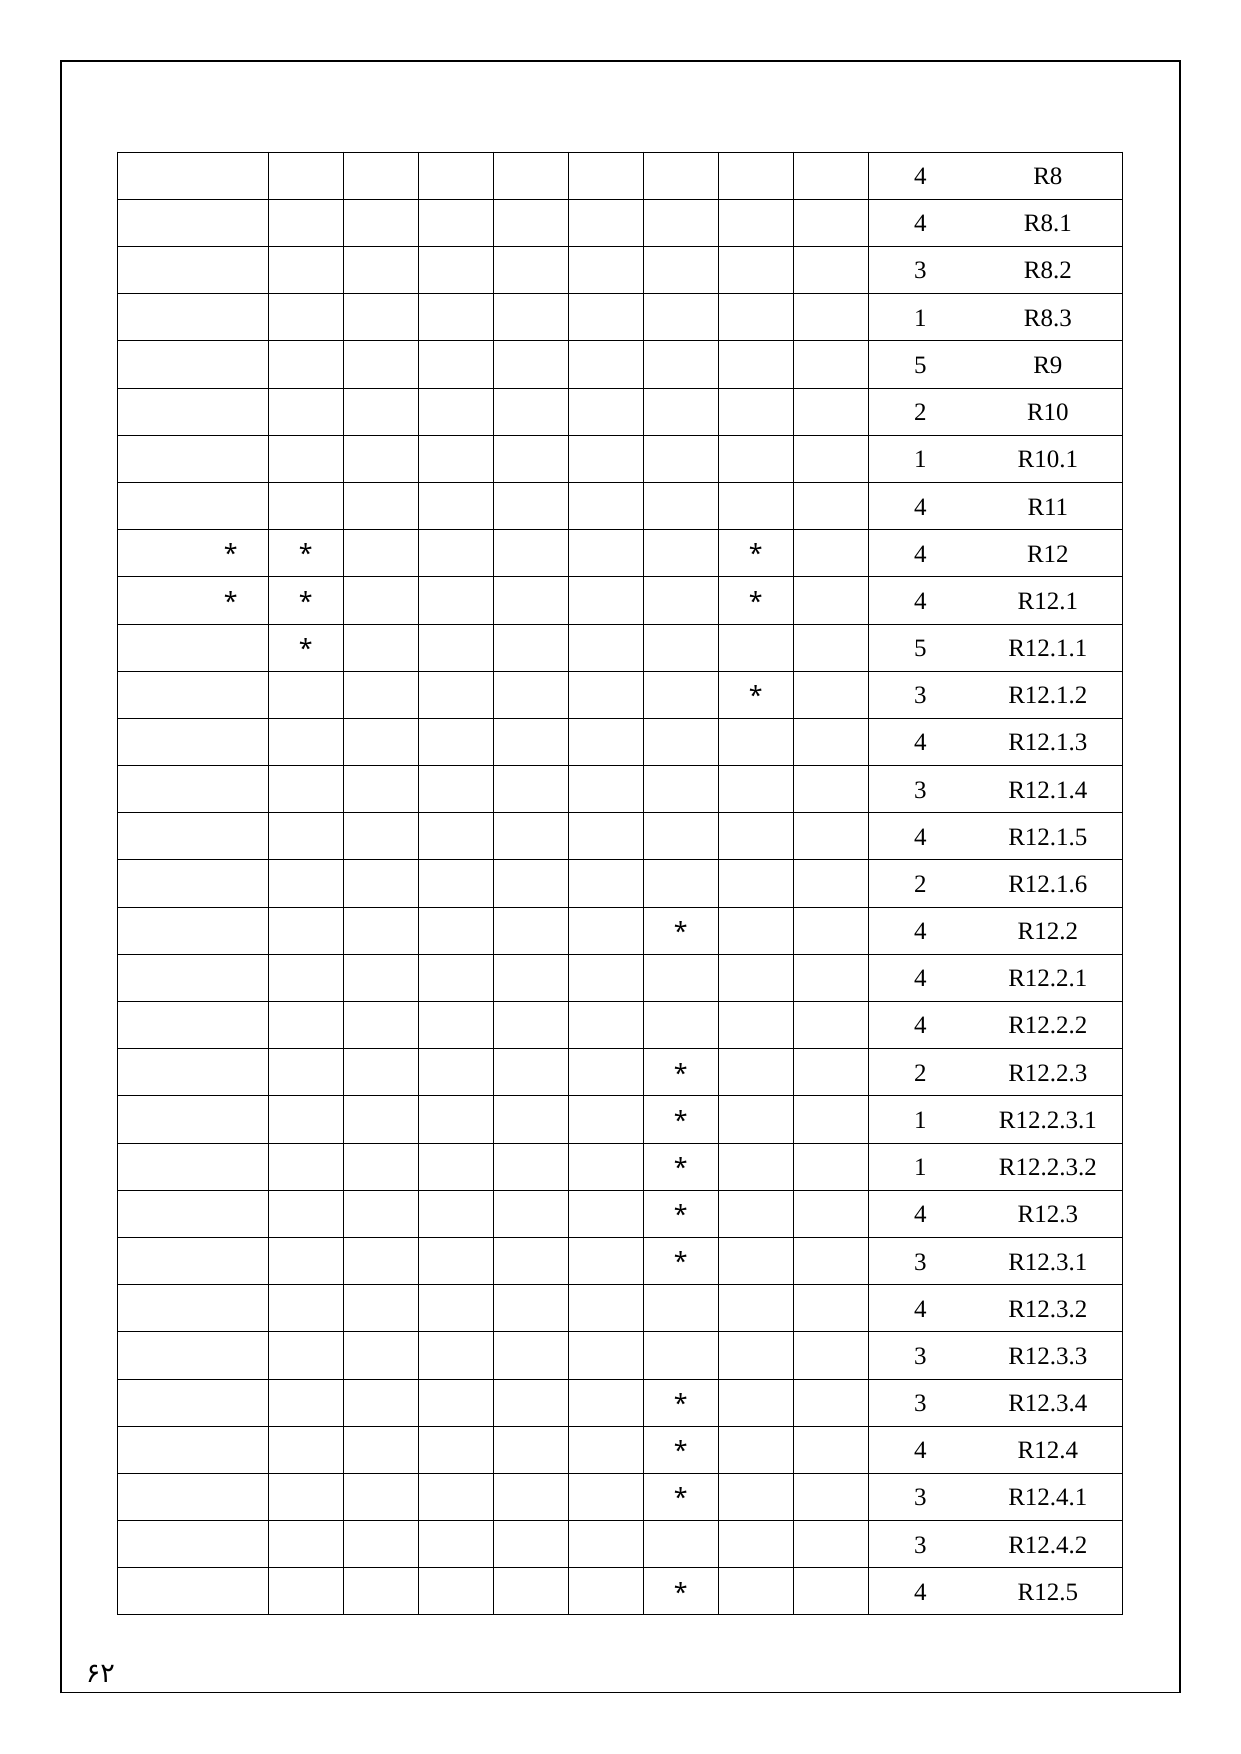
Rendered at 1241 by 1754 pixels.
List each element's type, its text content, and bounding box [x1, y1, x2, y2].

table_cell [494, 955, 568, 1001]
table_cell [569, 1521, 643, 1567]
table_cell 3 [869, 1332, 973, 1378]
table_cell R9 [973, 341, 1122, 387]
table_cell [193, 908, 268, 954]
table_cell [269, 341, 343, 387]
table_cell * [644, 1427, 718, 1473]
table_cell [419, 341, 493, 387]
table_cell [494, 766, 568, 812]
table_cell [569, 1285, 643, 1331]
table_cell [269, 1096, 343, 1142]
table_cell [419, 247, 493, 293]
table_cell 4 [869, 483, 973, 529]
table_cell [494, 1144, 568, 1190]
table_cell [494, 1191, 568, 1237]
table_cell [269, 436, 343, 482]
table_cell [269, 294, 343, 340]
table_cell [269, 153, 343, 199]
table_cell [569, 530, 643, 576]
table_cell [118, 1191, 193, 1237]
table_cell [569, 955, 643, 1001]
table_cell [719, 1474, 793, 1520]
table_cell [269, 813, 343, 859]
table_cell [269, 200, 343, 246]
table_cell R8 [973, 153, 1122, 199]
table_cell [569, 1049, 643, 1095]
table_cell [719, 483, 793, 529]
table_cell * [269, 625, 343, 671]
table_cell [419, 813, 493, 859]
table_cell [193, 672, 268, 718]
table_cell [569, 1238, 643, 1284]
table_cell [269, 1049, 343, 1095]
table_cell [344, 1191, 418, 1237]
table_cell [344, 1521, 418, 1567]
table_cell [118, 1144, 193, 1190]
table_cell [118, 1332, 193, 1378]
table_cell [494, 577, 568, 623]
table_cell [419, 1238, 493, 1284]
table_cell R12.2 [973, 908, 1122, 954]
table_cell [344, 1238, 418, 1284]
table_cell [569, 389, 643, 435]
table_cell 4 [869, 813, 973, 859]
table_cell [719, 1191, 793, 1237]
table_cell [118, 813, 193, 859]
table_cell * [193, 530, 268, 576]
table_cell [719, 153, 793, 199]
table_cell [118, 1096, 193, 1142]
table_cell [419, 1568, 493, 1614]
table_cell [644, 625, 718, 671]
table_cell [719, 1568, 793, 1614]
table_cell [344, 1332, 418, 1378]
table_cell * [644, 1238, 718, 1284]
table_cell [118, 1002, 193, 1048]
table_cell [494, 341, 568, 387]
table_cell * [719, 672, 793, 718]
table_cell [794, 294, 868, 340]
table_cell [344, 672, 418, 718]
table_cell [569, 247, 643, 293]
table_cell R12.5 [973, 1568, 1122, 1614]
table_cell [419, 1474, 493, 1520]
table_cell [193, 955, 268, 1001]
table_cell [644, 1002, 718, 1048]
table_cell [644, 294, 718, 340]
table_cell [344, 577, 418, 623]
table_cell [193, 1521, 268, 1567]
table_cell [494, 247, 568, 293]
table_cell [719, 247, 793, 293]
table_cell [193, 341, 268, 387]
table_cell [193, 1002, 268, 1048]
table_cell [794, 1380, 868, 1426]
table_cell [569, 1144, 643, 1190]
table_cell * [719, 577, 793, 623]
table_cell [344, 294, 418, 340]
table_cell [118, 672, 193, 718]
table_cell [569, 577, 643, 623]
table_cell [269, 1568, 343, 1614]
table_cell [344, 436, 418, 482]
table_cell [794, 153, 868, 199]
table_cell [644, 813, 718, 859]
table_cell [193, 247, 268, 293]
table_cell [118, 766, 193, 812]
table_cell [794, 1191, 868, 1237]
table_cell [419, 625, 493, 671]
table_cell [719, 766, 793, 812]
table_cell [719, 294, 793, 340]
table_cell [118, 483, 193, 529]
table_cell 4 [869, 955, 973, 1001]
table_cell [719, 389, 793, 435]
table_cell [794, 955, 868, 1001]
table_cell 5 [869, 341, 973, 387]
table_cell R12.2.1 [973, 955, 1122, 1001]
table_cell [494, 436, 568, 482]
table_cell [644, 1285, 718, 1331]
table_cell [719, 436, 793, 482]
table_cell [344, 200, 418, 246]
table_cell [494, 1332, 568, 1378]
table_cell [719, 955, 793, 1001]
table_cell [193, 1238, 268, 1284]
table_cell [494, 908, 568, 954]
table_cell [193, 1096, 268, 1142]
table_cell [794, 247, 868, 293]
table_cell [719, 719, 793, 765]
table_cell R12.4.1 [973, 1474, 1122, 1520]
table_cell * [644, 1049, 718, 1095]
table_cell 2 [869, 1049, 973, 1095]
table_cell 3 [869, 247, 973, 293]
table_cell [419, 1380, 493, 1426]
table_cell [118, 1474, 193, 1520]
table_cell 3 [869, 672, 973, 718]
table_cell [719, 908, 793, 954]
table_cell [569, 625, 643, 671]
table_cell R12.3.1 [973, 1238, 1122, 1284]
table_cell [494, 1049, 568, 1095]
table_cell [118, 625, 193, 671]
table_cell [419, 719, 493, 765]
table_cell 2 [869, 860, 973, 907]
table_cell [419, 1427, 493, 1473]
table_cell [494, 1285, 568, 1331]
table_cell [344, 1427, 418, 1473]
table_cell [719, 1002, 793, 1048]
table_cell [794, 908, 868, 954]
table_cell [269, 1474, 343, 1520]
table_cell 5 [869, 625, 973, 671]
table_cell [118, 530, 193, 576]
table_cell [569, 200, 643, 246]
table_cell [344, 389, 418, 435]
table_cell [419, 294, 493, 340]
table_cell 4 [869, 1568, 973, 1614]
table_cell R10.1 [973, 436, 1122, 482]
table_cell [419, 200, 493, 246]
table_cell [419, 436, 493, 482]
table_cell [794, 719, 868, 765]
table_cell 2 [869, 389, 973, 435]
table_cell [344, 153, 418, 199]
table_cell R12.1.4 [973, 766, 1122, 812]
table_cell [794, 625, 868, 671]
table_cell [193, 483, 268, 529]
table_cell [269, 719, 343, 765]
table_cell [118, 436, 193, 482]
table_cell [193, 1191, 268, 1237]
table_cell [794, 389, 868, 435]
table_cell [719, 1380, 793, 1426]
table_cell [719, 1521, 793, 1567]
table_cell [494, 860, 568, 907]
table_cell [719, 1049, 793, 1095]
table_cell [569, 1096, 643, 1142]
table_cell [569, 1002, 643, 1048]
table_cell [794, 1427, 868, 1473]
table_cell [719, 341, 793, 387]
table_cell R10 [973, 389, 1122, 435]
table_cell [494, 1002, 568, 1048]
table_cell [794, 1096, 868, 1142]
table_cell [193, 1049, 268, 1095]
table_cell [644, 436, 718, 482]
table_cell 4 [869, 153, 973, 199]
table_cell [494, 625, 568, 671]
table_cell [118, 153, 193, 199]
table_cell [644, 672, 718, 718]
table_cell [193, 153, 268, 199]
table_cell [344, 341, 418, 387]
table_cell [419, 1049, 493, 1095]
table_cell [719, 200, 793, 246]
table_cell * [269, 530, 343, 576]
table_cell [269, 672, 343, 718]
table_cell 4 [869, 1427, 973, 1473]
table_cell [269, 1238, 343, 1284]
table_cell R12.3.3 [973, 1332, 1122, 1378]
table_cell [794, 436, 868, 482]
table_cell [193, 294, 268, 340]
table_cell 1 [869, 1144, 973, 1190]
table_cell [193, 1474, 268, 1520]
table_cell [569, 294, 643, 340]
table_cell [419, 1285, 493, 1331]
table_cell [118, 389, 193, 435]
table_cell [344, 1049, 418, 1095]
table_cell [419, 860, 493, 907]
table_cell [569, 153, 643, 199]
table_cell [118, 1049, 193, 1095]
table_cell * [644, 1144, 718, 1190]
table_cell [494, 483, 568, 529]
table_cell [193, 1144, 268, 1190]
table_cell [644, 719, 718, 765]
table_cell [494, 1380, 568, 1426]
table_cell [419, 1191, 493, 1237]
table_cell [494, 813, 568, 859]
table_cell [269, 860, 343, 907]
table_cell [269, 1191, 343, 1237]
table_cell [644, 530, 718, 576]
table_cell [269, 1380, 343, 1426]
table_cell R12.1.3 [973, 719, 1122, 765]
table_cell [419, 153, 493, 199]
table_cell [794, 1002, 868, 1048]
table_cell [719, 1285, 793, 1331]
table_cell [569, 1332, 643, 1378]
table_cell [719, 1332, 793, 1378]
table_cell [344, 1380, 418, 1426]
table_cell [118, 247, 193, 293]
table_cell [344, 1096, 418, 1142]
table_cell [344, 766, 418, 812]
table_cell * [644, 1096, 718, 1142]
table_cell [494, 1096, 568, 1142]
table_cell [494, 1474, 568, 1520]
table_cell [193, 719, 268, 765]
table_cell [569, 908, 643, 954]
table_cell [118, 1521, 193, 1567]
table_cell [193, 389, 268, 435]
table_cell [794, 1049, 868, 1095]
table_cell [644, 200, 718, 246]
table_cell [794, 860, 868, 907]
table_cell [193, 200, 268, 246]
table_cell [794, 530, 868, 576]
table_cell [269, 483, 343, 529]
table_cell 4 [869, 200, 973, 246]
table_cell [269, 1332, 343, 1378]
table_cell [419, 1002, 493, 1048]
table_cell [719, 1144, 793, 1190]
table_cell [419, 1096, 493, 1142]
table_cell [269, 1144, 343, 1190]
table_cell * [644, 1380, 718, 1426]
table_cell [794, 200, 868, 246]
table_cell [569, 813, 643, 859]
table_cell [419, 1521, 493, 1567]
table_cell [494, 719, 568, 765]
table_cell [644, 860, 718, 907]
table_cell [344, 247, 418, 293]
table_cell 1 [869, 436, 973, 482]
table_cell [419, 389, 493, 435]
table_cell [644, 153, 718, 199]
table_cell [419, 955, 493, 1001]
table_cell [344, 530, 418, 576]
table_cell * [644, 1191, 718, 1237]
table_cell [269, 247, 343, 293]
table_cell [644, 389, 718, 435]
table_cell R12.1 [973, 577, 1122, 623]
table_cell R12.1.1 [973, 625, 1122, 671]
table_cell 4 [869, 530, 973, 576]
table_cell R12.2.3.1 [973, 1096, 1122, 1142]
table_cell [344, 955, 418, 1001]
table_cell [344, 860, 418, 907]
table_cell 1 [869, 1096, 973, 1142]
table_cell [719, 625, 793, 671]
table_cell [193, 860, 268, 907]
table_cell R12.2.2 [973, 1002, 1122, 1048]
table_cell [794, 1332, 868, 1378]
table_cell [419, 577, 493, 623]
table_cell [344, 1474, 418, 1520]
table_cell [118, 341, 193, 387]
table_cell [794, 1144, 868, 1190]
table_cell [118, 955, 193, 1001]
table_cell 4 [869, 577, 973, 623]
table_cell R12.1.6 [973, 860, 1122, 907]
table_cell [794, 672, 868, 718]
table_cell [344, 719, 418, 765]
table_cell [494, 1238, 568, 1284]
table_cell R8.2 [973, 247, 1122, 293]
table_cell [494, 1521, 568, 1567]
table_cell [794, 1238, 868, 1284]
table_cell [719, 813, 793, 859]
table_cell [193, 1380, 268, 1426]
table_cell [118, 1427, 193, 1473]
table_cell R12.4.2 [973, 1521, 1122, 1567]
table_cell [344, 1144, 418, 1190]
table_cell 3 [869, 1238, 973, 1284]
table_cell [794, 1474, 868, 1520]
table_cell [269, 1427, 343, 1473]
table_cell * [719, 530, 793, 576]
table_cell [419, 766, 493, 812]
table_cell * [644, 1474, 718, 1520]
table_cell [344, 1002, 418, 1048]
table_cell [719, 1096, 793, 1142]
table_cell [494, 200, 568, 246]
table_cell R12.2.3 [973, 1049, 1122, 1095]
table_cell [494, 672, 568, 718]
table_cell [794, 813, 868, 859]
table_cell [118, 1285, 193, 1331]
table_cell [118, 1380, 193, 1426]
table_cell R12.2.3.2 [973, 1144, 1122, 1190]
table_cell [644, 247, 718, 293]
table_cell [118, 1238, 193, 1284]
table_cell [794, 1521, 868, 1567]
table_cell [344, 483, 418, 529]
table_cell [569, 1568, 643, 1614]
table_cell [569, 436, 643, 482]
table_cell [794, 483, 868, 529]
table_cell R12.3 [973, 1191, 1122, 1237]
table_cell [193, 1332, 268, 1378]
table_cell [494, 530, 568, 576]
table_cell [269, 955, 343, 1001]
table_cell [193, 436, 268, 482]
table_cell [569, 766, 643, 812]
table_cell [794, 766, 868, 812]
table_cell * [644, 1568, 718, 1614]
table_cell 4 [869, 1191, 973, 1237]
table_cell [569, 1427, 643, 1473]
table_cell R12.4 [973, 1427, 1122, 1473]
table_cell [644, 577, 718, 623]
table_cell [569, 483, 643, 529]
table_cell [494, 389, 568, 435]
table_cell [494, 1427, 568, 1473]
table_cell [419, 530, 493, 576]
table_cell * [269, 577, 343, 623]
table_cell [644, 1521, 718, 1567]
table_cell [644, 955, 718, 1001]
table_cell 3 [869, 1521, 973, 1567]
table_cell 4 [869, 719, 973, 765]
table_cell [269, 766, 343, 812]
table_cell [569, 860, 643, 907]
table_cell [344, 1568, 418, 1614]
table_cell [118, 908, 193, 954]
table_cell R12.3.4 [973, 1380, 1122, 1426]
table_cell [644, 1332, 718, 1378]
table_cell [644, 483, 718, 529]
table_cell [569, 341, 643, 387]
table_cell [193, 1568, 268, 1614]
table_cell [344, 1285, 418, 1331]
table_cell [193, 625, 268, 671]
table_cell [419, 908, 493, 954]
table_cell [118, 1568, 193, 1614]
table_cell 3 [869, 1474, 973, 1520]
table_cell [269, 389, 343, 435]
table_cell [193, 766, 268, 812]
table_cell [269, 1285, 343, 1331]
table_cell [193, 1285, 268, 1331]
table_cell [344, 625, 418, 671]
table_cell 4 [869, 908, 973, 954]
table_cell [344, 908, 418, 954]
table_cell [569, 672, 643, 718]
table_cell 3 [869, 1380, 973, 1426]
table_cell 3 [869, 766, 973, 812]
table_cell [569, 719, 643, 765]
table_cell R11 [973, 483, 1122, 529]
table_cell [569, 1380, 643, 1426]
table_cell [644, 766, 718, 812]
table_cell R12 [973, 530, 1122, 576]
table_cell 4 [869, 1285, 973, 1331]
table_cell R8.1 [973, 200, 1122, 246]
table_cell [419, 483, 493, 529]
table_cell [118, 577, 193, 623]
table_cell * [644, 908, 718, 954]
table_cell [644, 341, 718, 387]
table_cell [118, 719, 193, 765]
table_cell R12.3.2 [973, 1285, 1122, 1331]
table_cell R8.3 [973, 294, 1122, 340]
table_cell [269, 1521, 343, 1567]
table_cell [269, 1002, 343, 1048]
table_cell [419, 672, 493, 718]
table_cell [419, 1332, 493, 1378]
table_cell [118, 200, 193, 246]
table_cell [794, 1568, 868, 1614]
table_cell 4 [869, 1002, 973, 1048]
table_cell [719, 1238, 793, 1284]
table_cell [494, 153, 568, 199]
table_cell [344, 813, 418, 859]
table_cell [419, 1144, 493, 1190]
table_cell [193, 1427, 268, 1473]
table_cell R12.1.2 [973, 672, 1122, 718]
table_cell [569, 1191, 643, 1237]
table_cell [269, 908, 343, 954]
table_cell [193, 813, 268, 859]
table_cell [494, 1568, 568, 1614]
table_cell [719, 860, 793, 907]
table_cell [569, 1474, 643, 1520]
table_cell [719, 1427, 793, 1473]
table_cell [494, 294, 568, 340]
table_cell [794, 341, 868, 387]
table_cell [794, 577, 868, 623]
table_cell [118, 860, 193, 907]
table_cell R12.1.5 [973, 813, 1122, 859]
table_cell [118, 294, 193, 340]
table_cell [794, 1285, 868, 1331]
table_cell 1 [869, 294, 973, 340]
table_cell * [193, 577, 268, 623]
